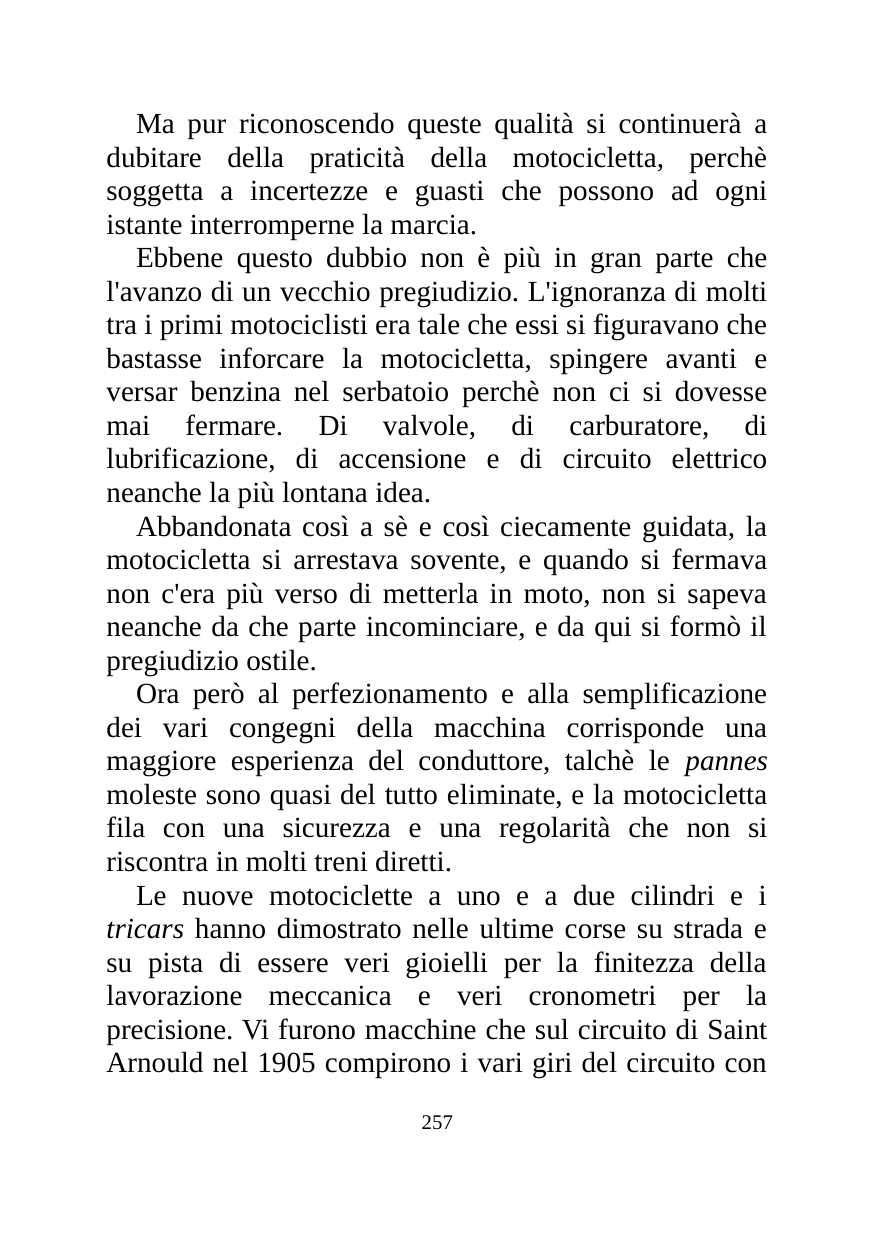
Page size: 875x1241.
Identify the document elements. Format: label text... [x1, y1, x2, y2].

text Ebbene questo dubbio non è più in gran parte che l'avanzo di un vecchio pregiudizio. L'ignoranza di molti tra i primi motociclisti era tale che essi si figuravano che bastasse inforcare la motocicletta, spingere avanti e versar benzina nel serbatoio perchè non ci si dovesse mai fermare. Di valvole, di carburatore, di lubrificazione, di accensione e di circuito elettrico neanche la più lontana idea. [106, 240, 768, 509]
text Abbandonata così a sè e così ciecamente guidata, la motocicletta si arrestava sovente, e quando si fermava non c'era più verso di metterla in moto, non si sapeva neanche da che parte incominciare, e da qui si formò il pregiudizio ostile. [106, 509, 768, 676]
text Le nuove motociclette a uno e a due cilindri e i tricars hanno dimostrato nelle ultime corse su strada e su pista di essere veri gioielli per la finitezza della lavorazione meccanica e veri cronometri per la precisione. Vi furono macchine che sul circuito di Saint Arnould nel 1905 compirono i vari giri del circuito con [106, 878, 768, 1079]
text Ma pur riconoscendo queste qualità si continuerà a dubitare della praticità della motocicletta, perchè soggetta a incertezze e guasti che possono ad ogni istante interromperne la marcia. [106, 106, 768, 240]
text Ora però al perfezionamento e alla semplificazione dei vari congegni della macchina corrisponde una maggiore esperienza del conduttore, talchè le pannes moleste sono quasi del tutto eliminate, e la motocicletta fila con una sicurezza e una regolarità che non si riscontra in molti treni diretti. [106, 676, 768, 878]
